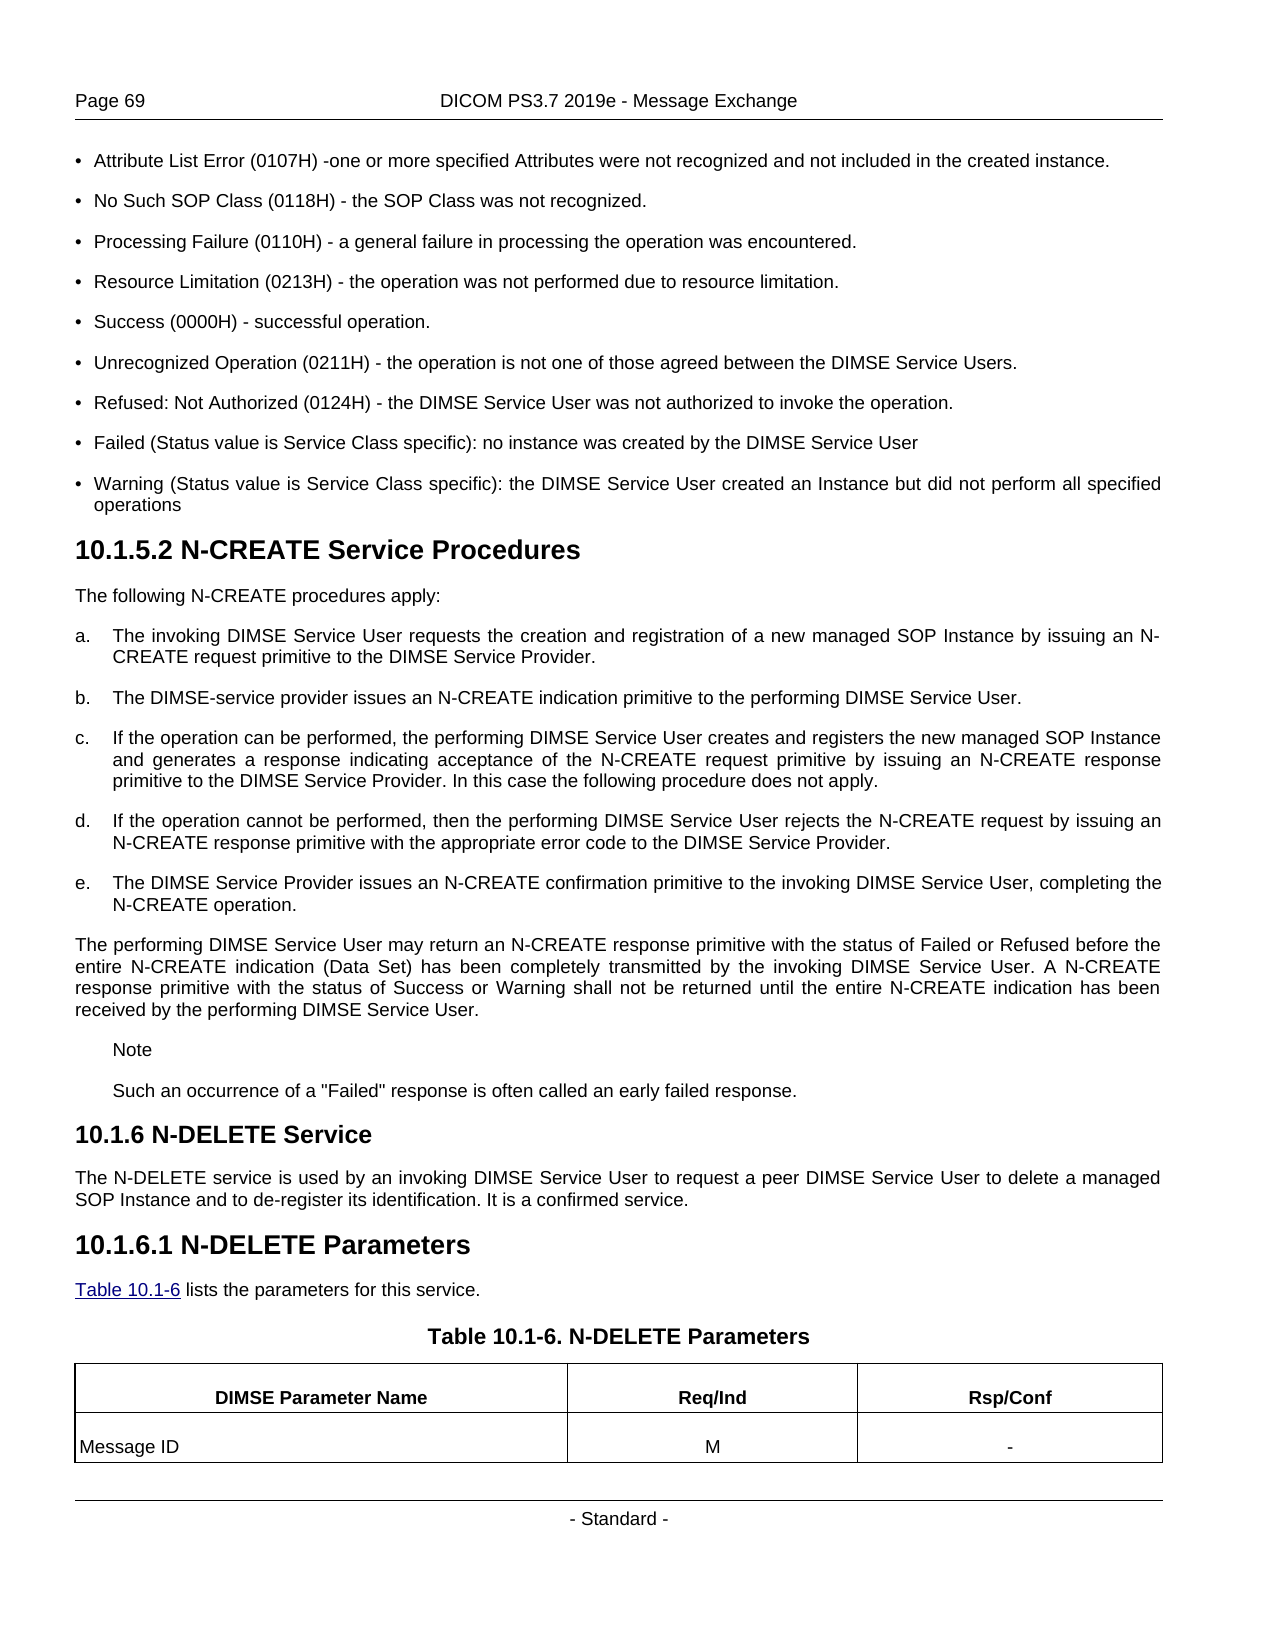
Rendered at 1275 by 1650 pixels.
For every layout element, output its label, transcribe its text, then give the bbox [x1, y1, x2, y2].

text 10.1.6 N-DELETE Service [75, 1120, 1162, 1148]
table_cell - [858, 1413, 1162, 1462]
table_cell Message ID [76, 1413, 567, 1462]
text The performing DIMSE Service User may return an N-CREATE response primitive with the status of Failed or Refused before the entire N-CREATE indication (Data Set) has been completely transmitted by the invoking DIMSE Service User. A N-CREATE response primitive with the status of Success or Warning shall not be returned until the entire N-CREATE indication has been received by the performing DIMSE Service User. [75, 934, 1162, 1020]
text Table 10.1-6 lists the parameters for this service. [75, 1279, 1162, 1301]
text 10.1.5.2 N-CREATE Service Procedures [75, 534, 1162, 566]
text • Processing Failure (0110H) - a general failure in processing the operation was encountered. [75, 231, 1162, 252]
text The N-DELETE service is used by an invoking DIMSE Service User to request a peer DIMSE Service User to delete a managed SOP Instance and to de-register its identification. It is a confirmed service. [75, 1167, 1162, 1210]
text 10.1.6.1 N-DELETE Parameters [75, 1229, 1162, 1260]
table_header Req/Ind [568, 1364, 857, 1412]
text d. If the operation cannot be performed, then the performing DIMSE Service User rejects the N-CREATE request by issuing an N-CREATE response primitive with the appropriate error code to the DIMSE Service Provider. [75, 810, 1162, 853]
table_header Rsp/Conf [858, 1364, 1162, 1412]
text • Resource Limitation (0213H) - the operation was not performed due to resource limitation. [75, 271, 1162, 292]
text • Unrecognized Operation (0211H) - the operation is not one of those agreed between the DIMSE Service Users. [75, 352, 1162, 373]
text • No Such SOP Class (0118H) - the SOP Class was not recognized. [75, 190, 1162, 212]
text • Success (0000H) - successful operation. [75, 311, 1162, 333]
table_cell M [568, 1413, 857, 1462]
text The following N-CREATE procedures apply: [75, 584, 1162, 606]
text c. If the operation can be performed, the performing DIMSE Service User creates and registers the new managed SOP Instance and generates a response indicating acceptance of the N-CREATE request primitive by issuing an N-CREATE response primitive to the DIMSE Service Provider. In this case the following procedure does not apply. [75, 727, 1162, 792]
text a. The invoking DIMSE Service User requests the creation and registration of a new managed SOP Instance by issuing an N-CREATE request primitive to the DIMSE Service Provider. [75, 625, 1162, 668]
text Table 10.1-6. N-DELETE Parameters [75, 1323, 1162, 1349]
table_header DIMSE Parameter Name [76, 1364, 567, 1412]
text Note [112, 1039, 1125, 1061]
text • Failed (Status value is Service Class specific): no instance was created by the DIMSE Service User [75, 432, 1162, 454]
text • Attribute List Error (0107H) -one or more specified Attributes were not recognized and not included in the created instance. [75, 150, 1162, 172]
text Such an occurrence of a "Failed" response is often called an early failed response. [112, 1079, 1125, 1101]
text e. The DIMSE Service Provider issues an N-CREATE confirmation primitive to the invoking DIMSE Service User, completing the N-CREATE operation. [75, 872, 1162, 915]
text • Refused: Not Authorized (0124H) - the DIMSE Service User was not authorized to invoke the operation. [75, 392, 1162, 413]
text • Warning (Status value is Service Class specific): the DIMSE Service User created an Instance but did not perform all specified operations [75, 472, 1162, 516]
text b. The DIMSE-service provider issues an N-CREATE indication primitive to the performing DIMSE Service User. [75, 687, 1162, 708]
